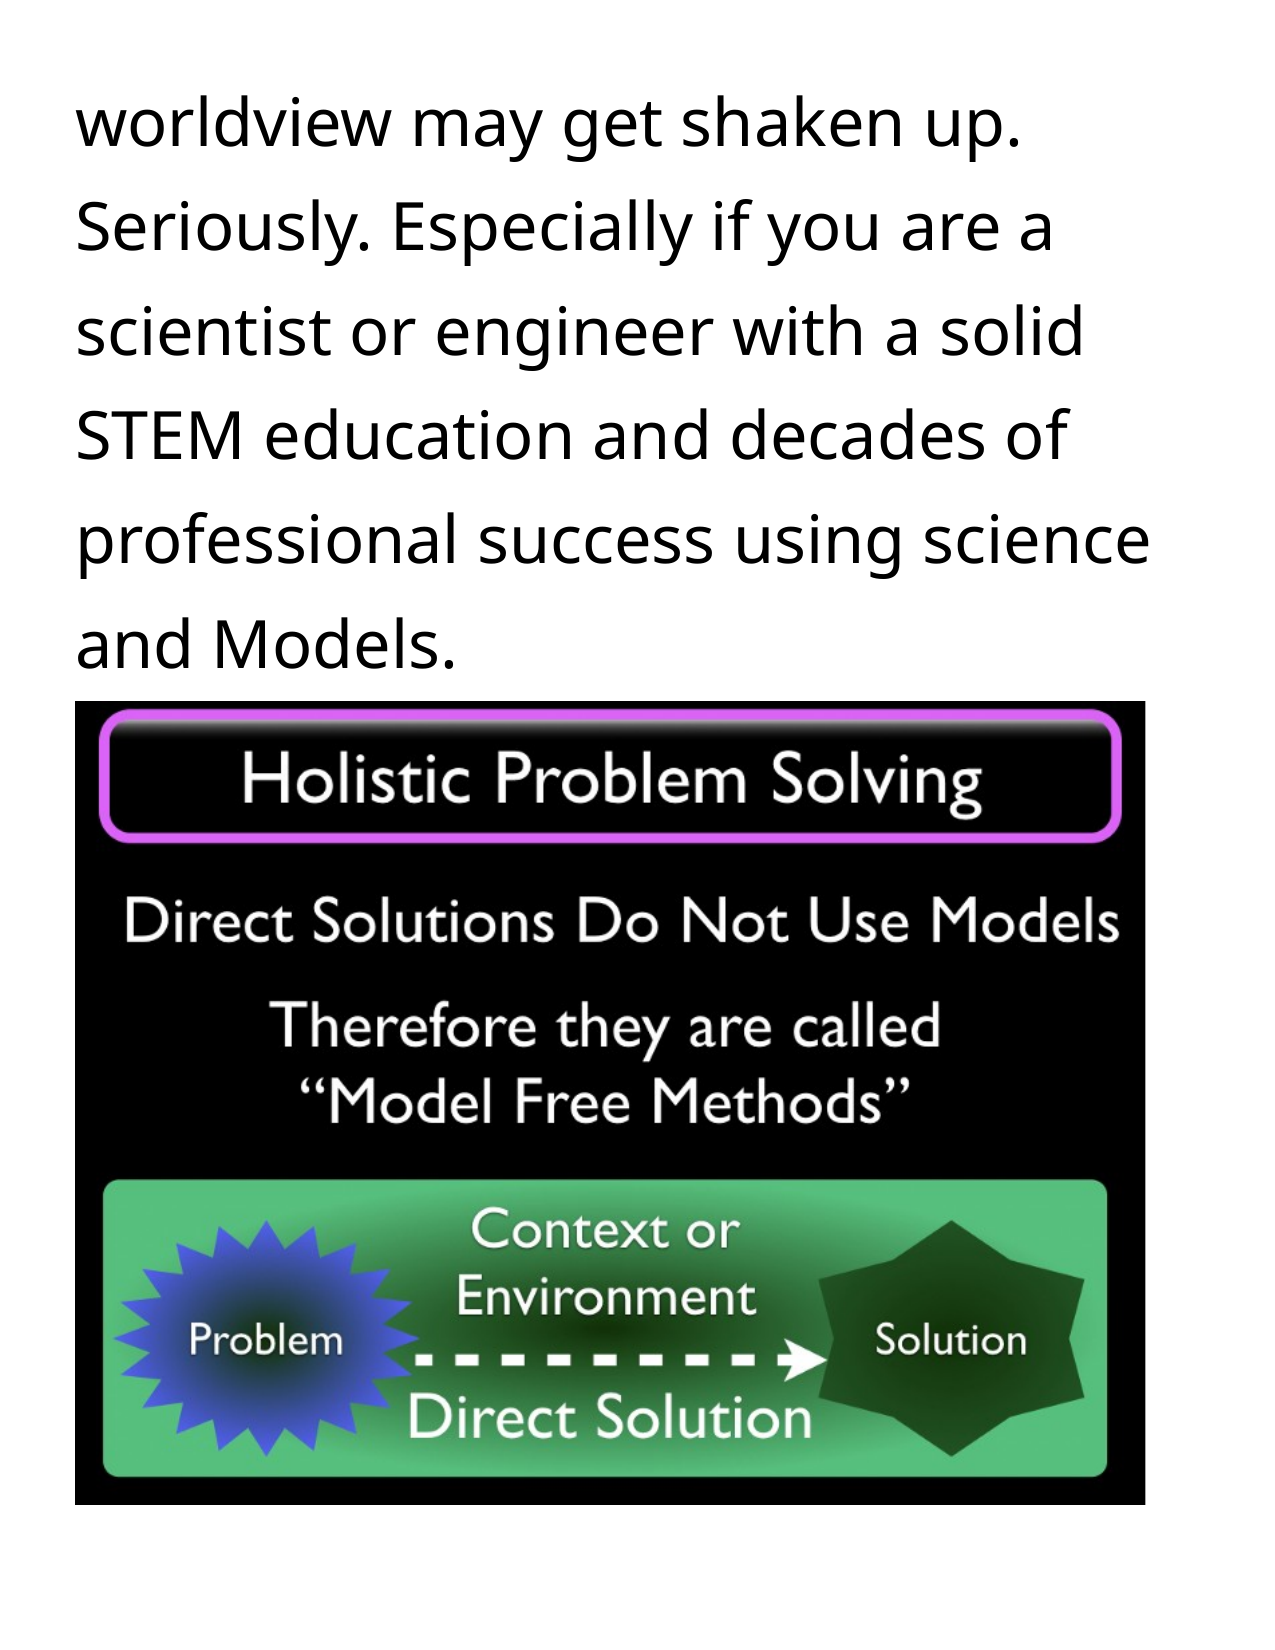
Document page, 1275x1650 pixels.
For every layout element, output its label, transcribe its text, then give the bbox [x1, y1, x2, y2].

picture [75, 701, 1146, 1505]
text worldview may get shaken up. Seriously. Especially if you are a scientist or engineer with a solid STEM education and decades of professional success using science and Models. [75, 75, 1200, 688]
